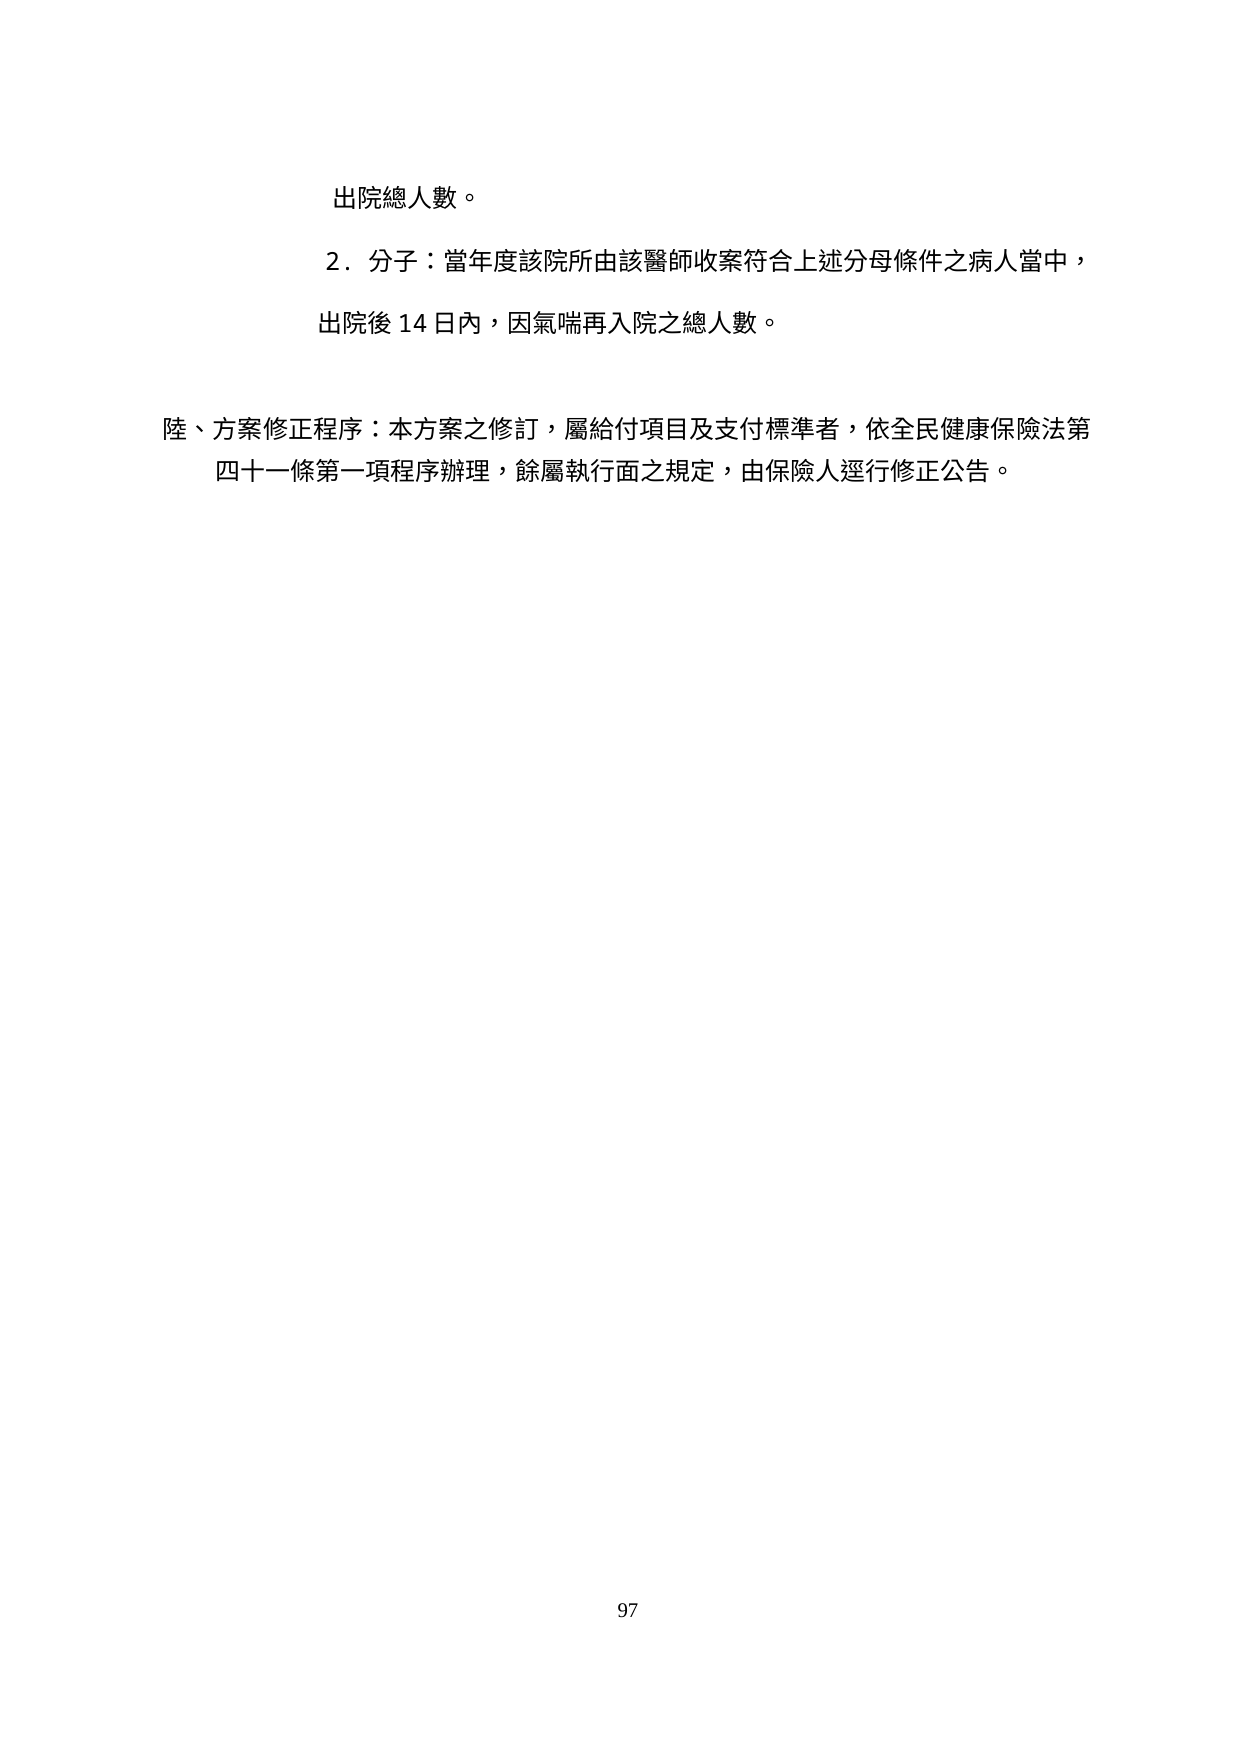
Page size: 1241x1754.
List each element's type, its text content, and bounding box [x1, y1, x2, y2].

text 陸、方案修正程序：本方案之修訂，屬給付項目及支付標準者，依全民健康保險法第四十一條第一項程序辦理，餘屬執行面之規定，由保險人逕行修正公告。 [162, 405, 1093, 488]
list 分子：當年度該院所由該醫師收案符合上述分母條件之病人當中， [318, 218, 1093, 280]
text 出院後14日內，因氣喘再入院之總人數。 [212, 280, 1093, 343]
text 出院總人數。 [212, 155, 1093, 218]
